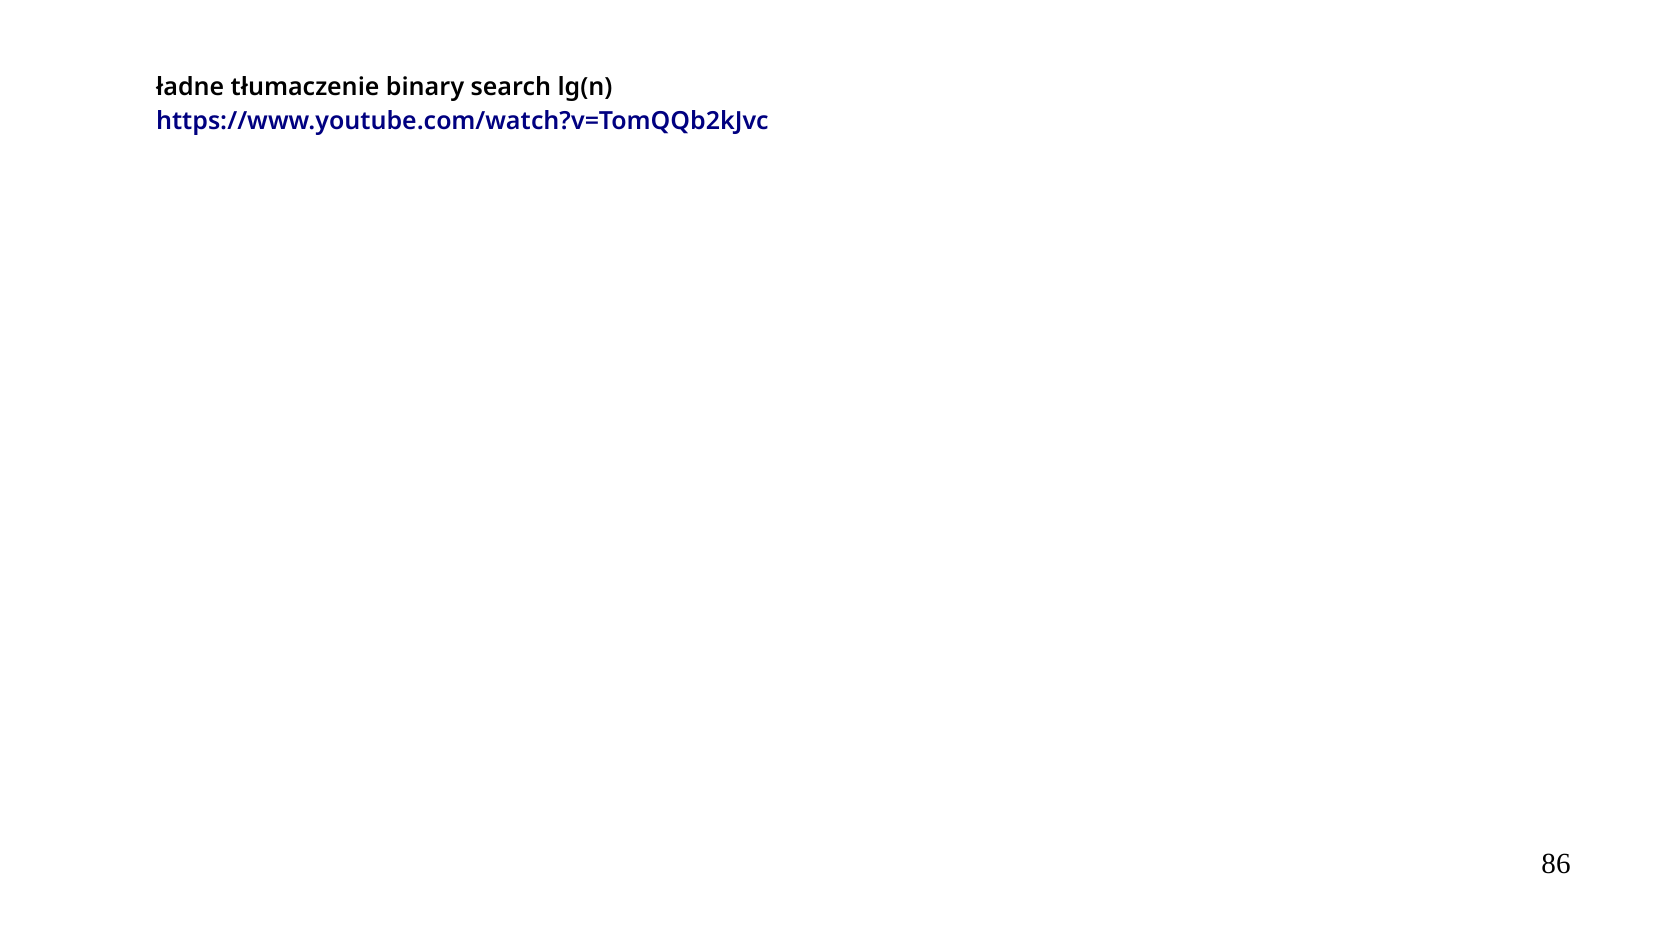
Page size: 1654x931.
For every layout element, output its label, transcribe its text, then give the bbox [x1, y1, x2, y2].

text_box ładne tłumaczenie binary search lg(n) https://www.youtube.com/watch?v=TomQQb2kJvc [141, 61, 1177, 140]
